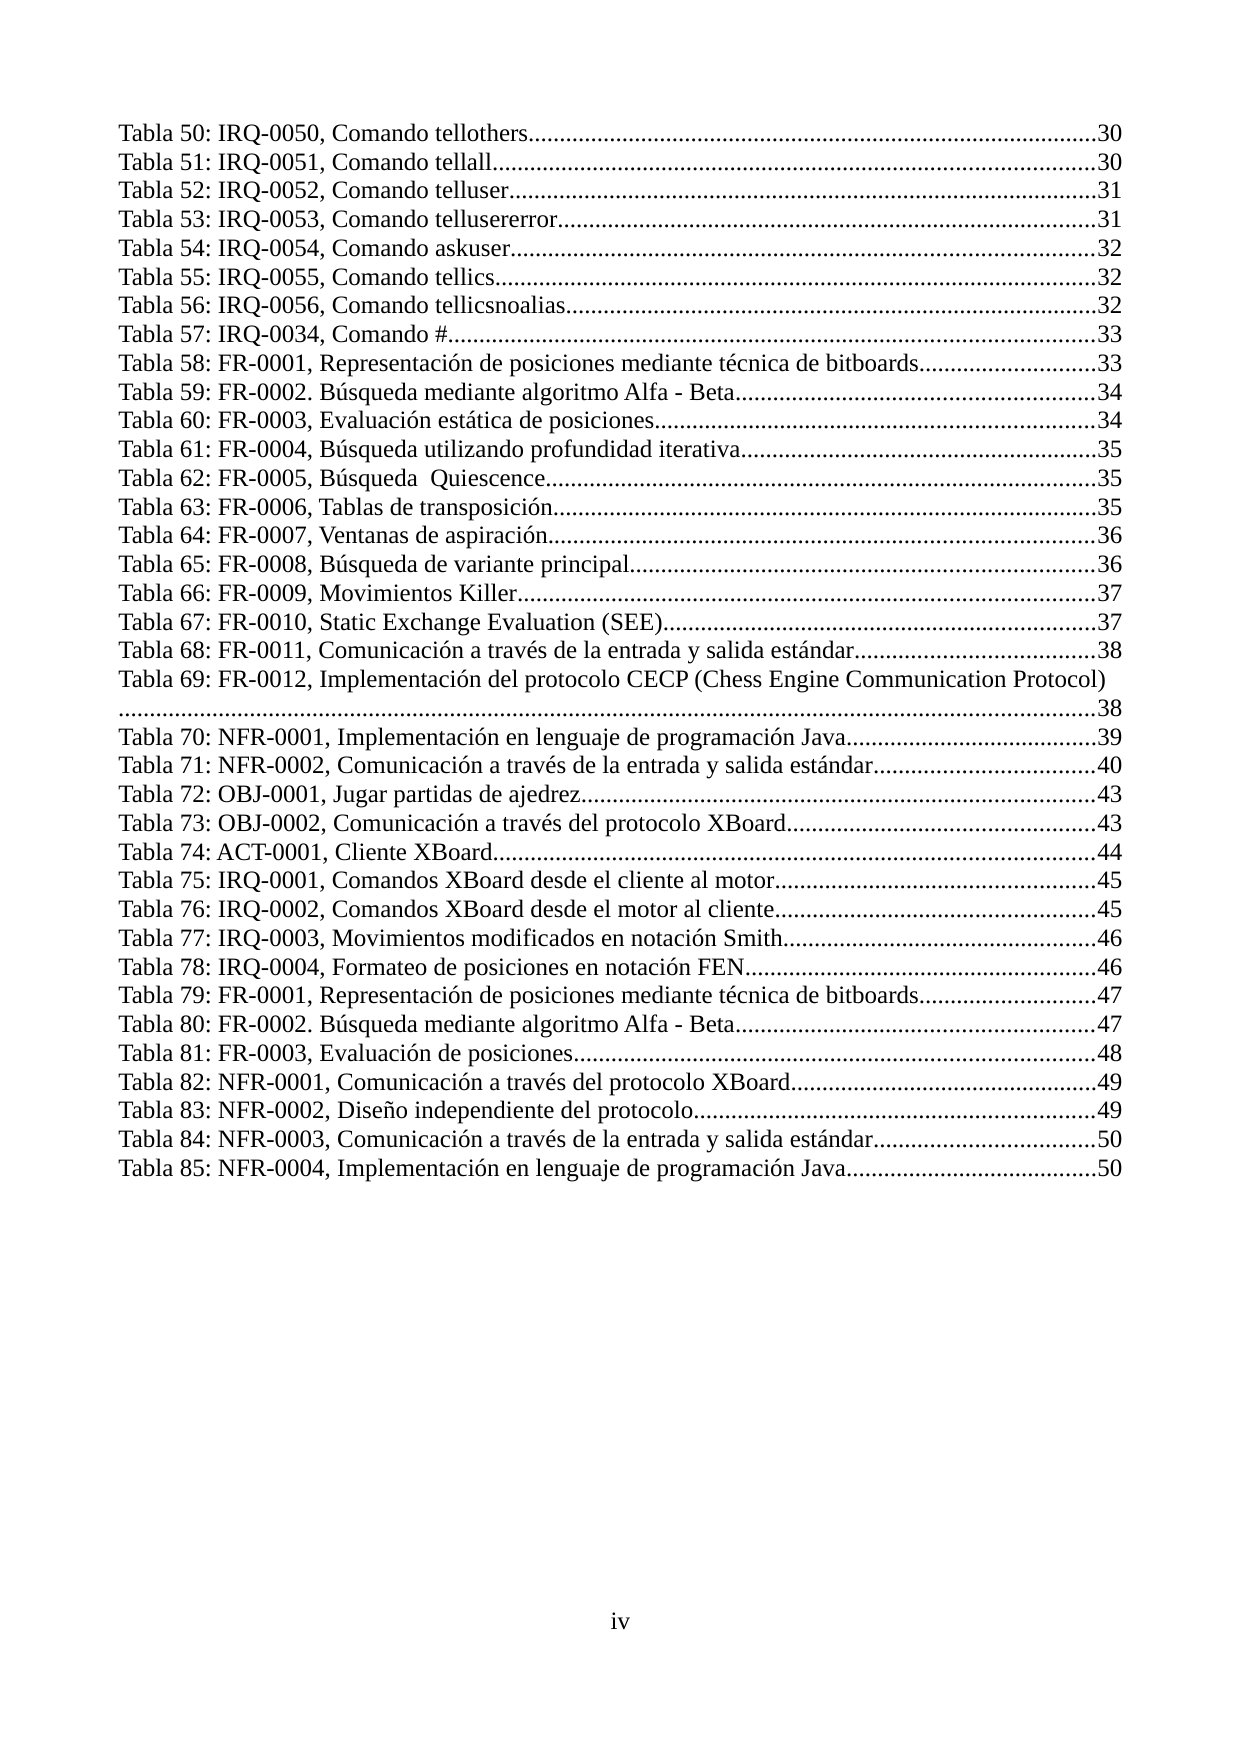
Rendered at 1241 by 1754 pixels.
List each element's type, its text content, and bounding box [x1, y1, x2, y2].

text Tabla 71: NFR-0002, Comunicación a través de la entrada y salida estándar 40 [118, 751, 1122, 779]
text Tabla 78: IRQ-0004, Formateo de posiciones en notación FEN 46 [118, 952, 1122, 981]
text Tabla 67: FR-0010, Static Exchange Evaluation (SEE) 37 [118, 607, 1122, 636]
text Tabla 81: FR-0003, Evaluación de posiciones 48 [118, 1038, 1122, 1067]
text Tabla 57: IRQ-0034, Comando # 33 [118, 319, 1122, 348]
text Tabla 63: FR-0006, Tablas de transposición 35 [118, 492, 1122, 521]
text Tabla 70: NFR-0001, Implementación en lenguaje de programación Java 39 [118, 722, 1122, 751]
text Tabla 52: IRQ-0052, Comando telluser 31 [118, 176, 1122, 204]
text Tabla 62: FR-0005, Búsqueda Quiescence 35 [118, 463, 1122, 492]
text Tabla 73: OBJ-0002, Comunicación a través del protocolo XBoard 43 [118, 808, 1122, 837]
text Tabla 65: FR-0008, Búsqueda de variante principal 36 [118, 549, 1122, 578]
text Tabla 72: OBJ-0001, Jugar partidas de ajedrez 43 [118, 779, 1122, 808]
text Tabla 76: IRQ-0002, Comandos XBoard desde el motor al cliente 45 [118, 894, 1122, 923]
text Tabla 80: FR-0002. Búsqueda mediante algoritmo Alfa - Beta 47 [118, 1009, 1122, 1038]
text Tabla 83: NFR-0002, Diseño independiente del protocolo 49 [118, 1096, 1122, 1124]
text Tabla 79: FR-0001, Representación de posiciones mediante técnica de bitboards 47 [118, 981, 1122, 1009]
text Tabla 64: FR-0007, Ventanas de aspiración. 36 [118, 521, 1122, 549]
text Tabla 54: IRQ-0054, Comando askuser 32 [118, 233, 1122, 262]
text Tabla 69: FR-0012, Implementación del protocolo CECP (Chess Engine Communication Protocol) 38 [118, 664, 1122, 722]
text Tabla 85: NFR-0004, Implementación en lenguaje de programación Java 50 [118, 1153, 1122, 1182]
text Tabla 75: IRQ-0001, Comandos XBoard desde el cliente al motor 45 [118, 866, 1122, 894]
text Tabla 82: NFR-0001, Comunicación a través del protocolo XBoard 49 [118, 1067, 1122, 1096]
text Tabla 56: IRQ-0056, Comando tellicsnoalias 32 [118, 291, 1122, 319]
text Tabla 51: IRQ-0051, Comando tellall 30 [118, 147, 1122, 176]
text Tabla 77: IRQ-0003, Movimientos modificados en notación Smith 46 [118, 923, 1122, 952]
text Tabla 58: FR-0001, Representación de posiciones mediante técnica de bitboards 33 [118, 348, 1122, 377]
text Tabla 84: NFR-0003, Comunicación a través de la entrada y salida estándar 50 [118, 1124, 1122, 1153]
text Tabla 68: FR-0011, Comunicación a través de la entrada y salida estándar 38 [118, 636, 1122, 664]
text Tabla 61: FR-0004, Búsqueda utilizando profundidad iterativa 35 [118, 434, 1122, 463]
text Tabla 66: FR-0009, Movimientos Killer 37 [118, 578, 1122, 607]
text Tabla 60: FR-0003, Evaluación estática de posiciones 34 [118, 406, 1122, 434]
text Tabla 74: ACT-0001, Cliente XBoard 44 [118, 837, 1122, 866]
text Tabla 50: IRQ-0050, Comando tellothers 30 [118, 118, 1122, 147]
text Tabla 53: IRQ-0053, Comando tellusererror 31 [118, 204, 1122, 233]
text Tabla 55: IRQ-0055, Comando tellics 32 [118, 262, 1122, 291]
text Tabla 59: FR-0002. Búsqueda mediante algoritmo Alfa - Beta 34 [118, 377, 1122, 406]
